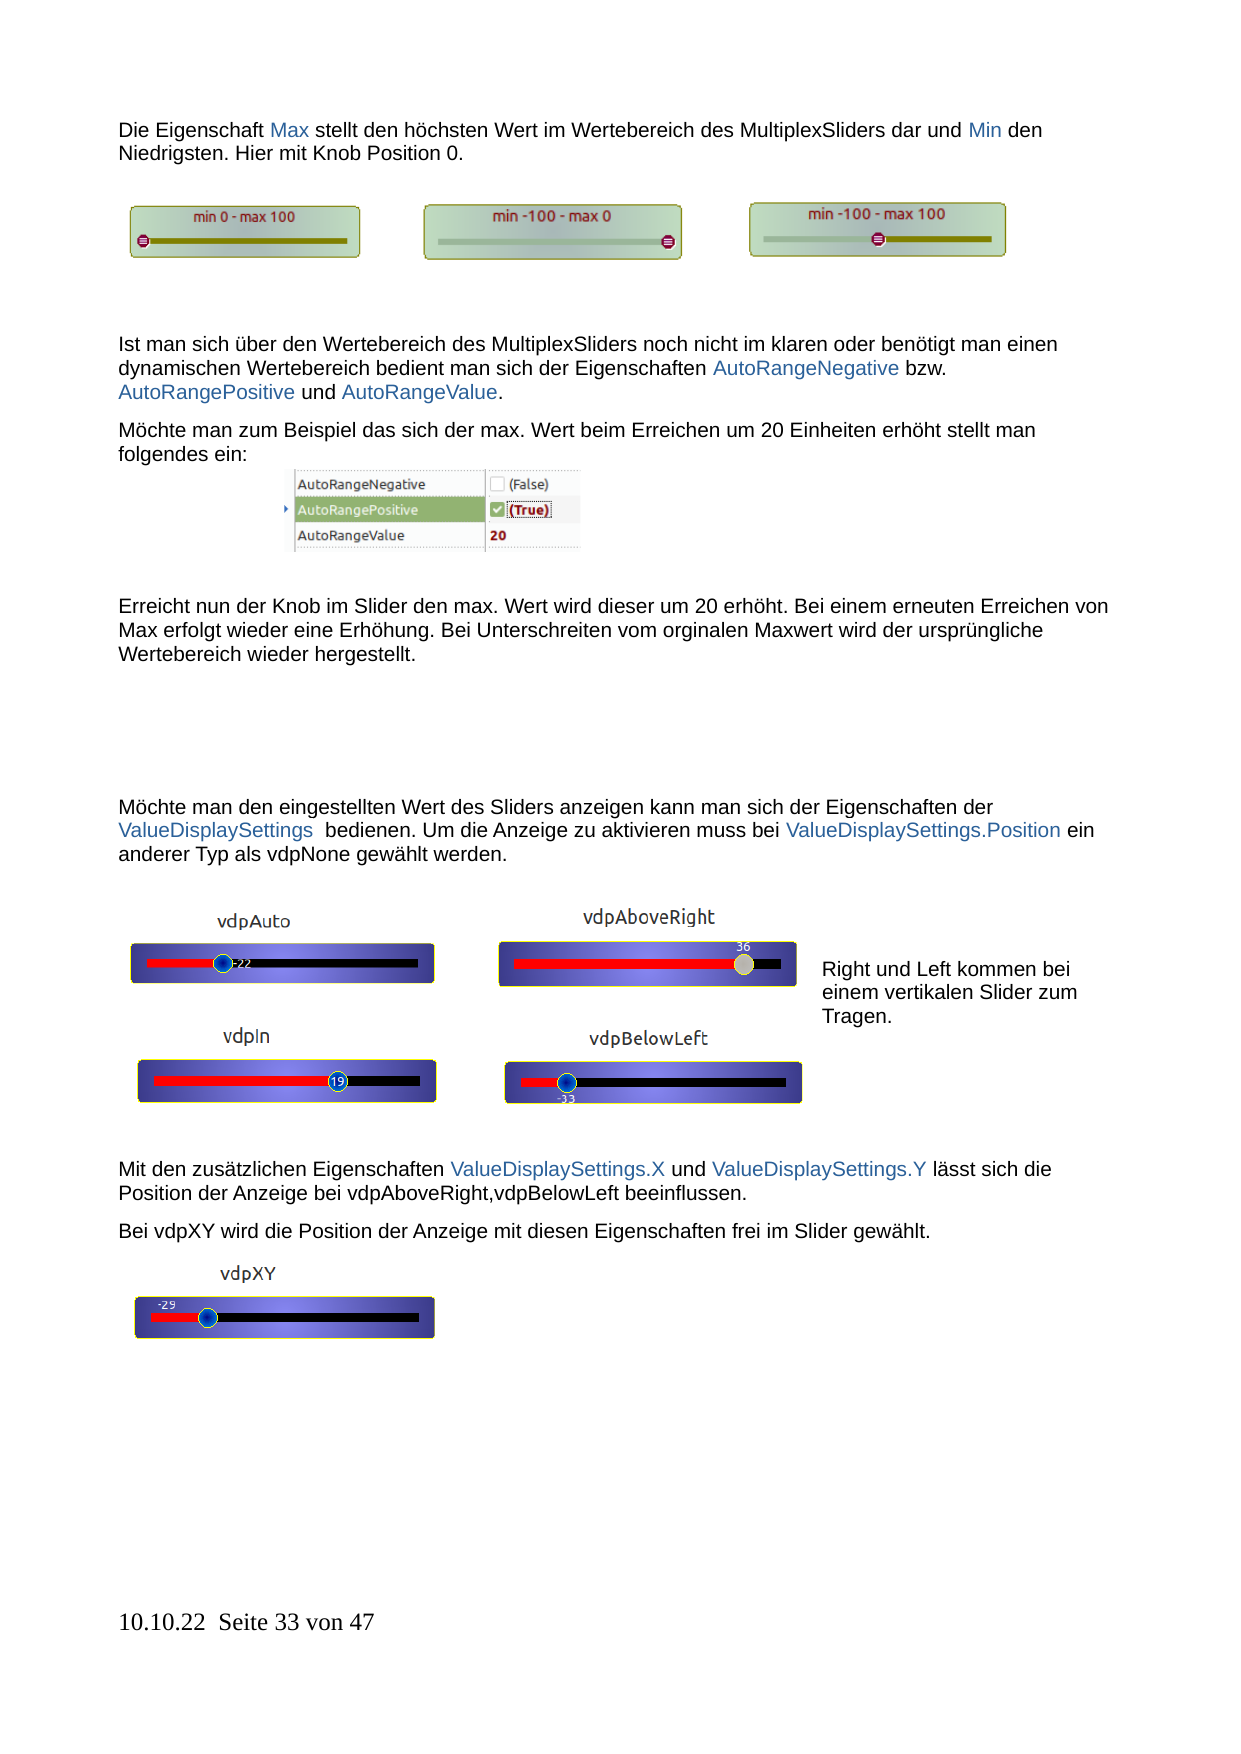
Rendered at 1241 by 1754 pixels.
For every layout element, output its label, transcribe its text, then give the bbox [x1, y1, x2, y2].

text Right und Left kommen bei einem vertikalen Slider zum Tragen. [118, 957, 1122, 1028]
text Möchte man zum Beispiel das sich der max. Wert beim Erreichen um 20 Einheiten erhöht stellt man folgendes ein: [118, 418, 1122, 466]
picture [284, 469, 581, 552]
picture [414, 193, 693, 271]
text Möchte man den eingestellten Wert des Sliders anzeigen kann man sich der Eigenschaften der ValueDisplaySettings bedienen. Um die Anzeige zu aktivieren muss bei ValueDisplaySettings.Position ein anderer Typ als vdpNone gewählt werden. [118, 795, 1122, 866]
text Erreicht nun der Knob im Slider den max. Wert wird dieser um 20 erhöht. Bei einem erneuten Erreichen von Max erfolgt wieder eine Erhöhung. Bei Unterschreiten vom orginalen Maxwert wird der ursprüngliche Wertebereich wieder hergestellt. [118, 595, 1122, 666]
text Bei vdpXY wird die Position der Anzeige mit diesen Eigenschaften frei im Slider gewählt. [118, 1219, 1122, 1243]
picture [486, 901, 810, 996]
text Ist man sich über den Wertebereich des MultiplexSliders noch nicht im klaren oder benötigt man einen dynamischen Wertebereich bedient man sich der Eigenschaften AutoRangeNegative bzw. AutoRangePositive und AutoRangeValue. [118, 333, 1122, 404]
text Die Eigenschaft Max stellt den höchsten Wert im Wertebereich des MultiplexSliders dar und Min den Niedrigsten. Hier mit Knob Position 0. [118, 118, 1122, 165]
picture [122, 1024, 445, 1116]
picture [490, 1024, 814, 1113]
text Mit den zusätzlichen Eigenschaften ValueDisplaySettings.X und ValueDisplaySettings.Y lässt sich die Position der Anzeige bei vdpAboveRight,vdpBelowLeft beeinflussen. [118, 1157, 1122, 1205]
picture [116, 905, 447, 1000]
picture [118, 192, 371, 274]
picture [117, 1258, 449, 1346]
picture [730, 188, 1023, 270]
